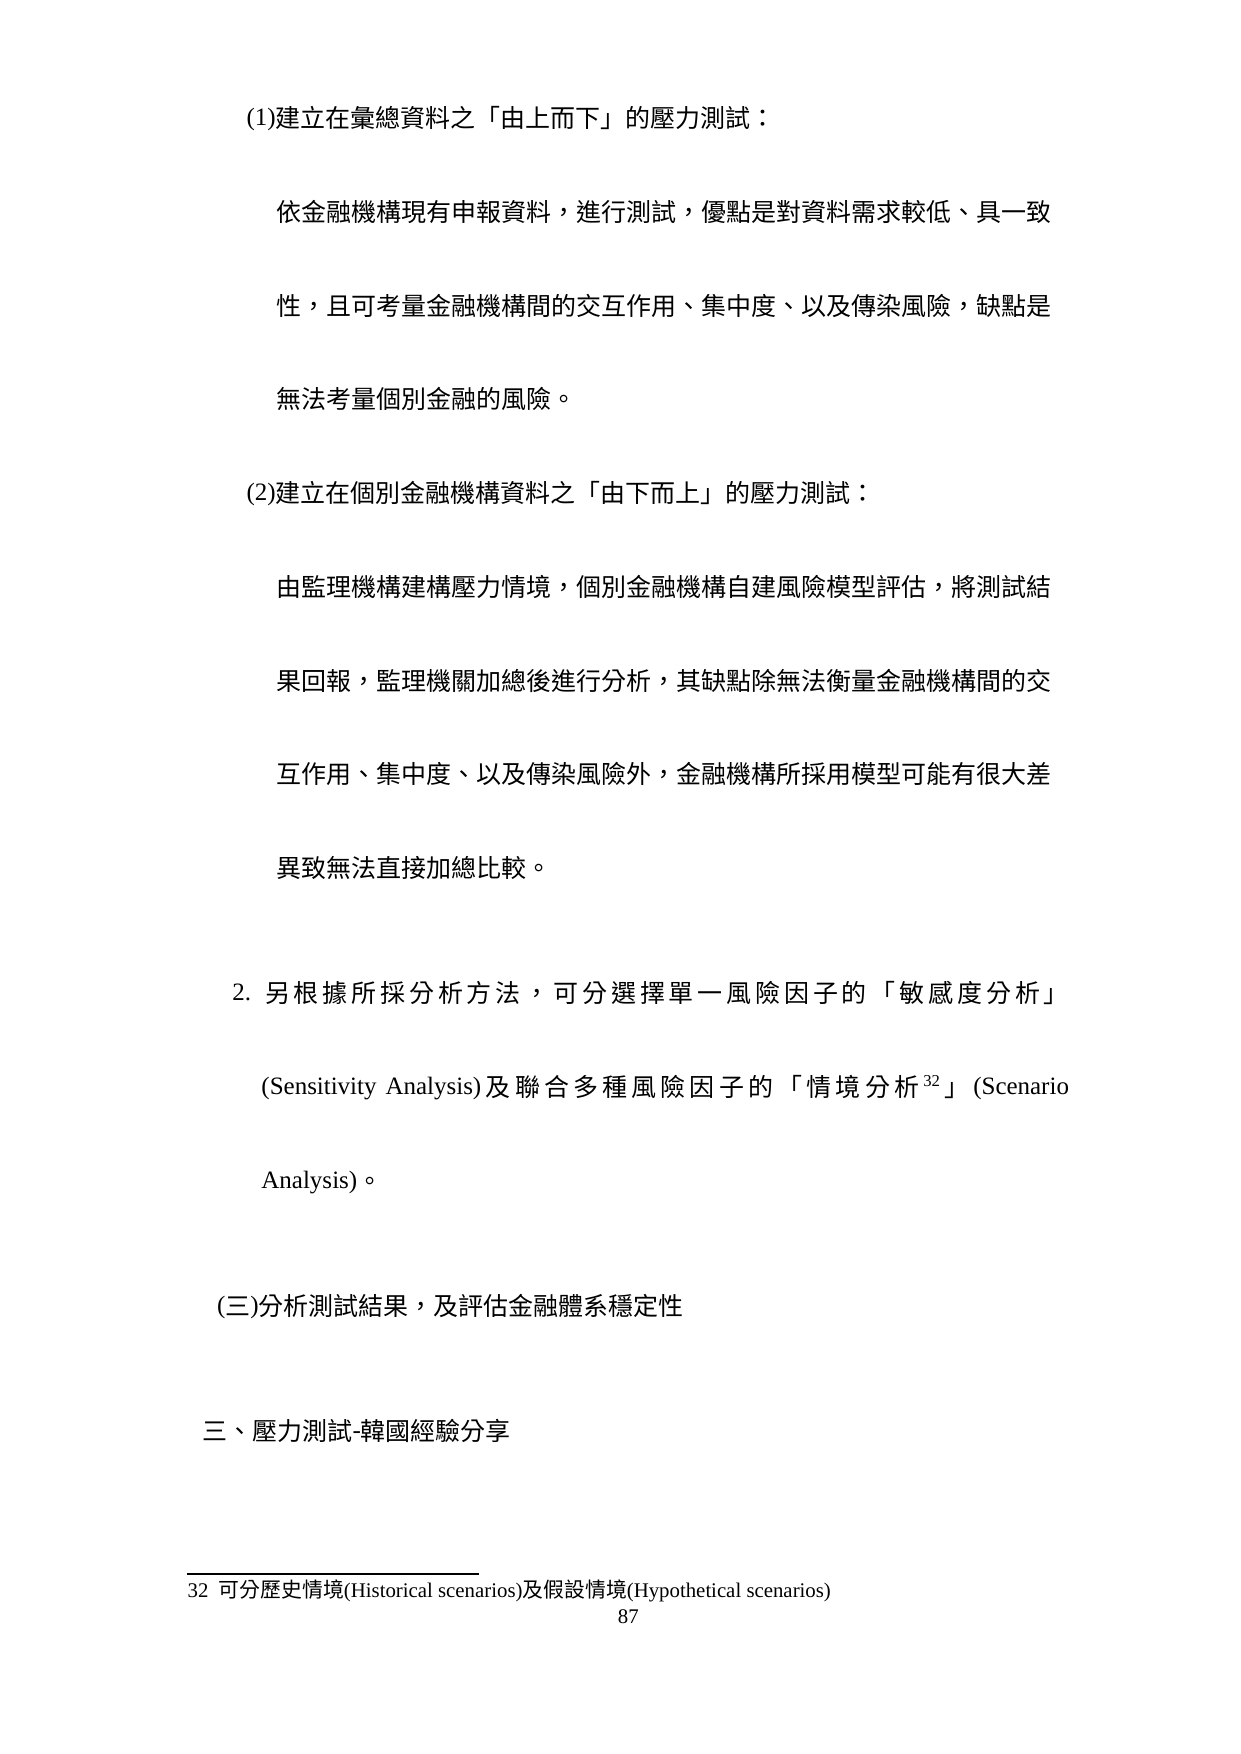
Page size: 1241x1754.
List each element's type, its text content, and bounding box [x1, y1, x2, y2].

text (2)建立在個別金融機構資料之「由下而上」的壓力測試： 由監理機構建構壓力情境，個別金融機構自建風險模型評估，將測試結果回報，監理機關加總後進行分析，其缺點除無法衡量金融機構間的交互作用、集中度、以及傳染風險外，金融機構所採用模型可能有很大差異致無法直接加總比較。 [246, 450, 1069, 887]
text 可分歷史情境(Historical scenarios)及假設情境(Hypothetical scenarios) [187, 1574, 1069, 1604]
text (三)分析測試結果，及評估金融體系穩定性 [217, 1262, 1069, 1325]
text (1)建立在彙總資料之「由上而下」的壓力測試： 依金融機構現有申報資料，進行測試，優點是對資料需求較低、具一致性，且可考量金融機構間的交互作用、集中度、以及傳染風險，缺點是無法考量個別金融的風險。 [246, 75, 1069, 419]
text 三、壓力測試-韓國經驗分享 [202, 1387, 1069, 1450]
text 2. 另根據所採分析方法，可分選擇單一風險因子的「敏感度分析」(Sensitivity Analysis)及聯合多種風險因子的「情境分析」(Scenario Analysis)。 [232, 950, 1069, 1200]
